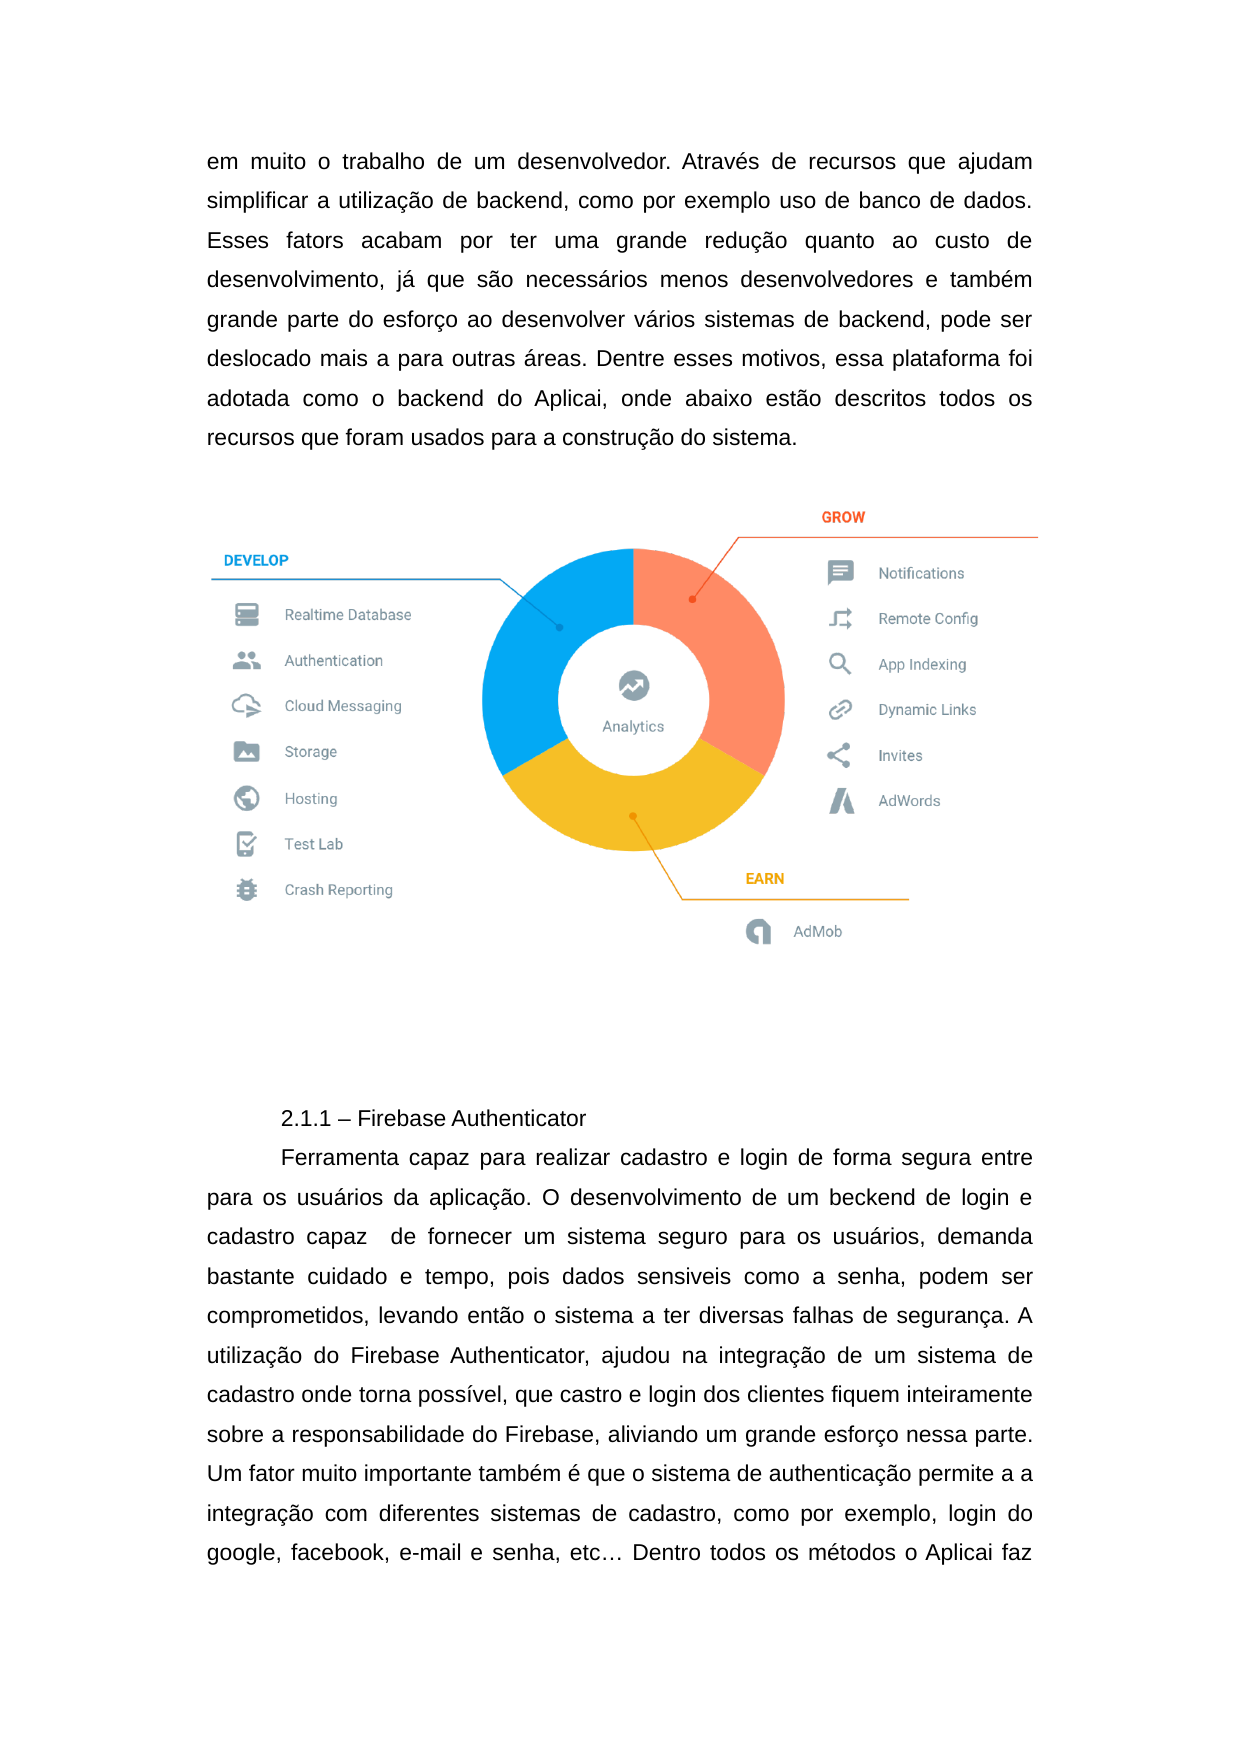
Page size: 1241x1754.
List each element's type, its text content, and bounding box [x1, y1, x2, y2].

picture [211, 508, 1039, 974]
text 2.1.1 – Firebase Authenticator [207, 1105, 1033, 1131]
text em muito o trabalho de um desenvolvedor. Através de recursos que ajudam simplificar a utilização de backend, como por exemplo uso de banco de dados. Esses fators acabam por ter uma grande redução quanto ao custo de desenvolvimento, já que são necessários menos desenvolvedores e também grande parte do esforço ao desenvolver vários sistemas de backend, pode ser deslocado mais a para outras áreas. Dentre esses motivos, essa plataforma foi adotada como o backend do Aplicai, onde abaixo estão descritos todos os recursos que foram usados para a construção do sistema. [207, 148, 1033, 450]
text Ferramenta capaz para realizar cadastro e login de forma segura entre para os usuários da aplicação. O desenvolvimento de um beckend de login e cadastro capaz de fornecer um sistema seguro para os usuários, demanda bastante cuidado e tempo, pois dados sensiveis como a senha, podem ser comprometidos, levando então o sistema a ter diversas falhas de segurança. A utilização do Firebase Authenticator, ajudou na integração de um sistema de cadastro onde torna possível, que castro e login dos clientes fiquem inteiramente sobre a responsabilidade do Firebase, aliviando um grande esforço nessa parte. Um fator muito importante também é que o sistema de authenticação permite a a integração com diferentes sistemas de cadastro, como por exemplo, login do google, facebook, e-mail e senha, etc… Dentro todos os métodos o Aplicai faz [207, 1144, 1033, 1566]
